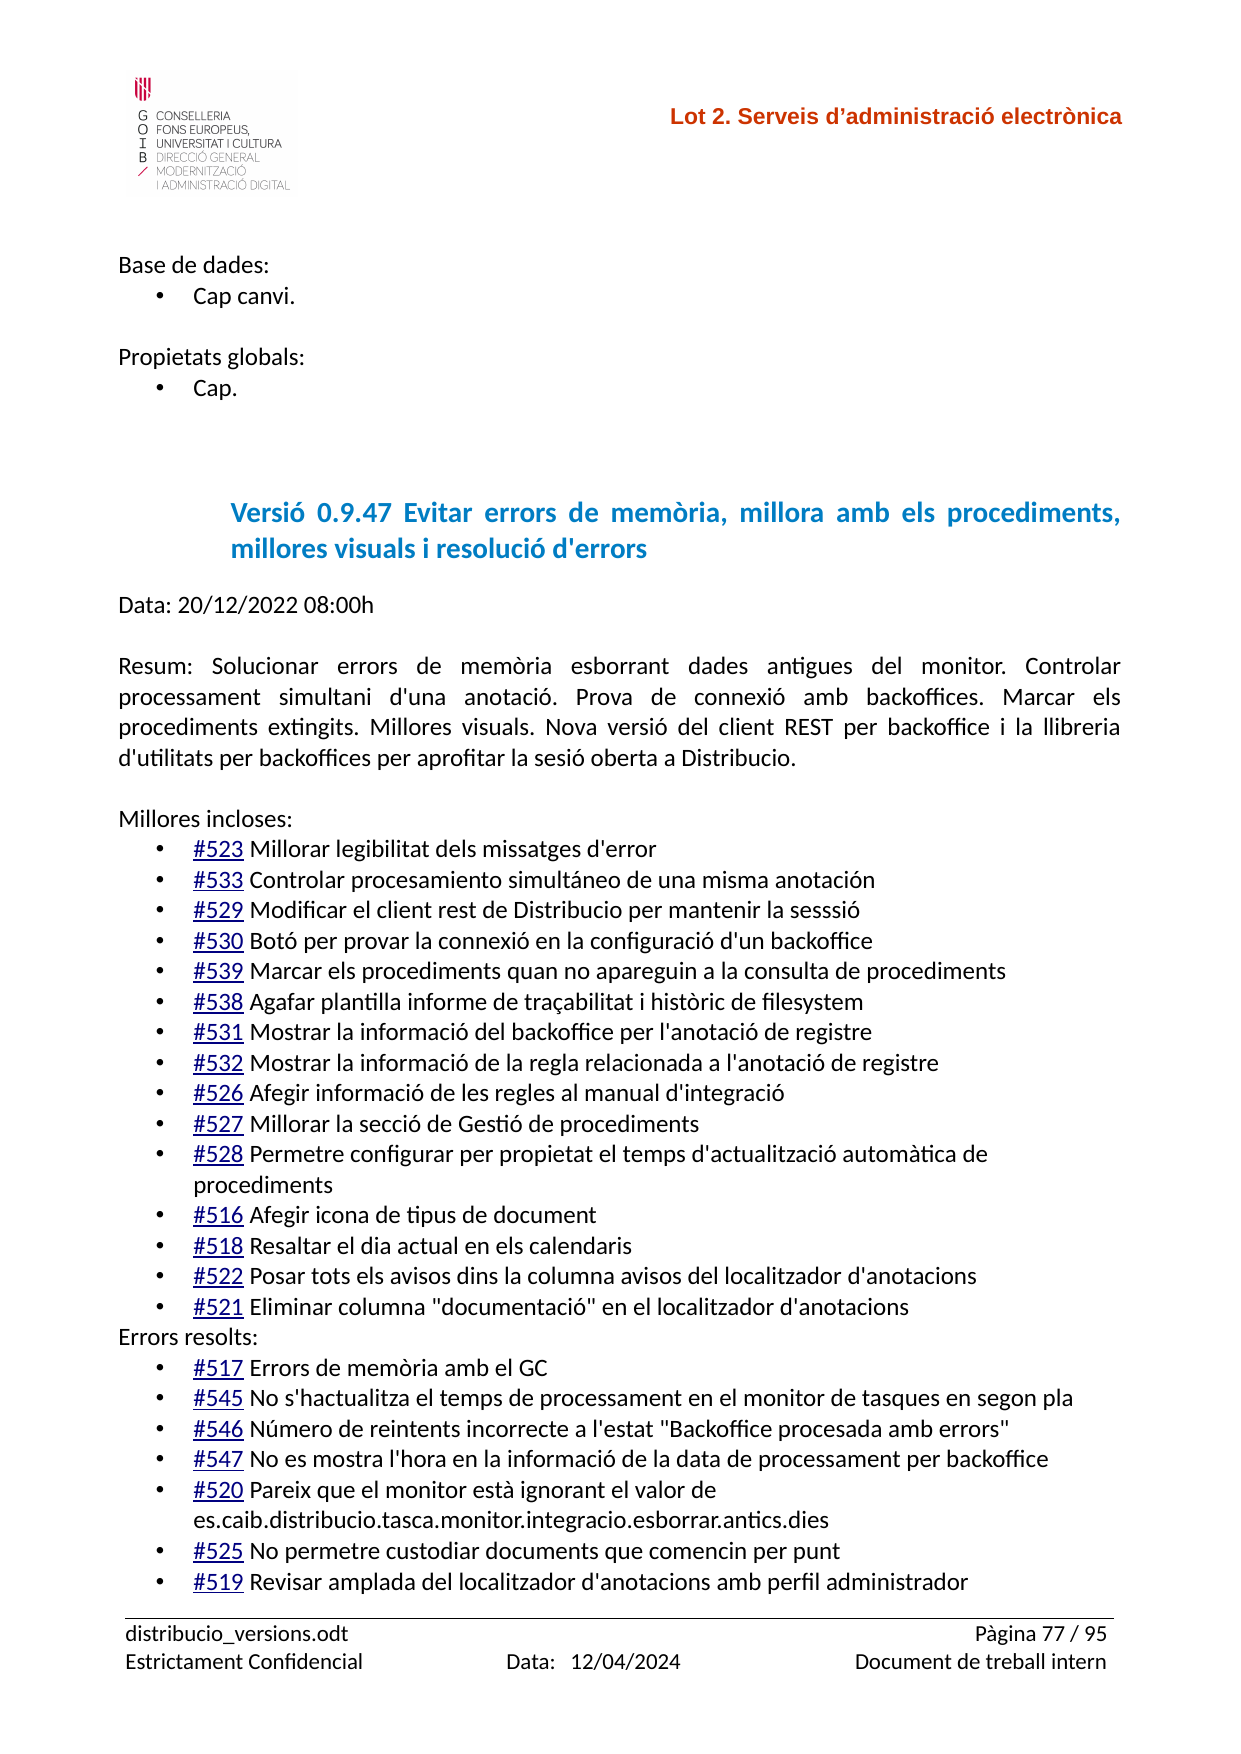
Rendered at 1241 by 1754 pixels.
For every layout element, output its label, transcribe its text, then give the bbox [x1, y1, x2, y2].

list #539 Marcar els procediments quan no apareguin a la consulta de procediments [156, 955, 1122, 986]
list #547 No es mostra l'hora en la informació de la data de processament per backoffice [156, 1444, 1122, 1474]
text Propietats globals: [118, 341, 1122, 372]
list #545 No s'hactualitza el temps de processament en el monitor de tasques en segon pla [156, 1383, 1122, 1413]
picture [126, 70, 299, 197]
list #527 Millorar la secció de Gestió de procediments [156, 1108, 1122, 1138]
list #518 Resaltar el dia actual en els calendaris [156, 1230, 1122, 1261]
list #529 Modificar el client rest de Distribucio per mantenir la sesssió [156, 894, 1122, 925]
subtitle Versió 0.9.47 Evitar errors de memòria, millora amb els procediments, millores visuals i resolució d'errors [153, 494, 1122, 565]
list #546 Número de reintents incorrecte a l'estat "Backoffice procesada amb errors" [156, 1413, 1122, 1444]
text Resum: Solucionar errors de memòria esborrant dades antigues del monitor. Controlar processament simultani d'una anotació. Prova de connexió amb backoffices. Marcar els procediments extingits. Millores visuals. Nova versió del client REST per backoffice i la llibreria d'utilitats per backoffices per aprofitar la sesió oberta a Distribucio. [118, 650, 1122, 772]
text Errors resolts: [118, 1322, 1122, 1352]
list #528 Permetre configurar per propietat el temps d'actualització automàtica de procediments [156, 1138, 1122, 1199]
list #522 Posar tots els avisos dins la columna avisos del localitzador d'anotacions [156, 1261, 1122, 1291]
list Cap canvi. [156, 280, 1122, 311]
list #526 Afegir informació de les regles al manual d'integració [156, 1077, 1122, 1108]
list #521 Eliminar columna "documentació" en el localitzador d'anotacions [156, 1291, 1122, 1322]
list #520 Pareix que el monitor està ignorant el valor de es.caib.distribucio.tasca.monitor.integracio.esborrar.antics.dies [156, 1474, 1122, 1535]
list #519 Revisar amplada del localitzador d'anotacions amb perfil administrador [156, 1566, 1122, 1596]
list #516 Afegir icona de tipus de document [156, 1199, 1122, 1230]
list #533 Controlar procesamiento simultáneo de una misma anotación [156, 864, 1122, 894]
list #517 Errors de memòria amb el GC [156, 1352, 1122, 1383]
list #530 Botó per provar la connexió en la configuració d'un backoffice [156, 925, 1122, 955]
list #523 Millorar legibilitat dels missatges d'error [156, 833, 1122, 864]
list #532 Mostrar la informació de la regla relacionada a l'anotació de registre [156, 1047, 1122, 1077]
list #525 No permetre custodiar documents que comencin per punt [156, 1535, 1122, 1566]
text Millores incloses: [118, 803, 1122, 833]
list Cap. [156, 372, 1122, 402]
list #538 Agafar plantilla informe de traçabilitat i històric de filesystem [156, 986, 1122, 1016]
text Base de dades: [118, 250, 1122, 280]
list #531 Mostrar la informació del backoffice per l'anotació de registre [156, 1016, 1122, 1047]
text Data: 20/12/2022 08:00h [118, 589, 1122, 619]
